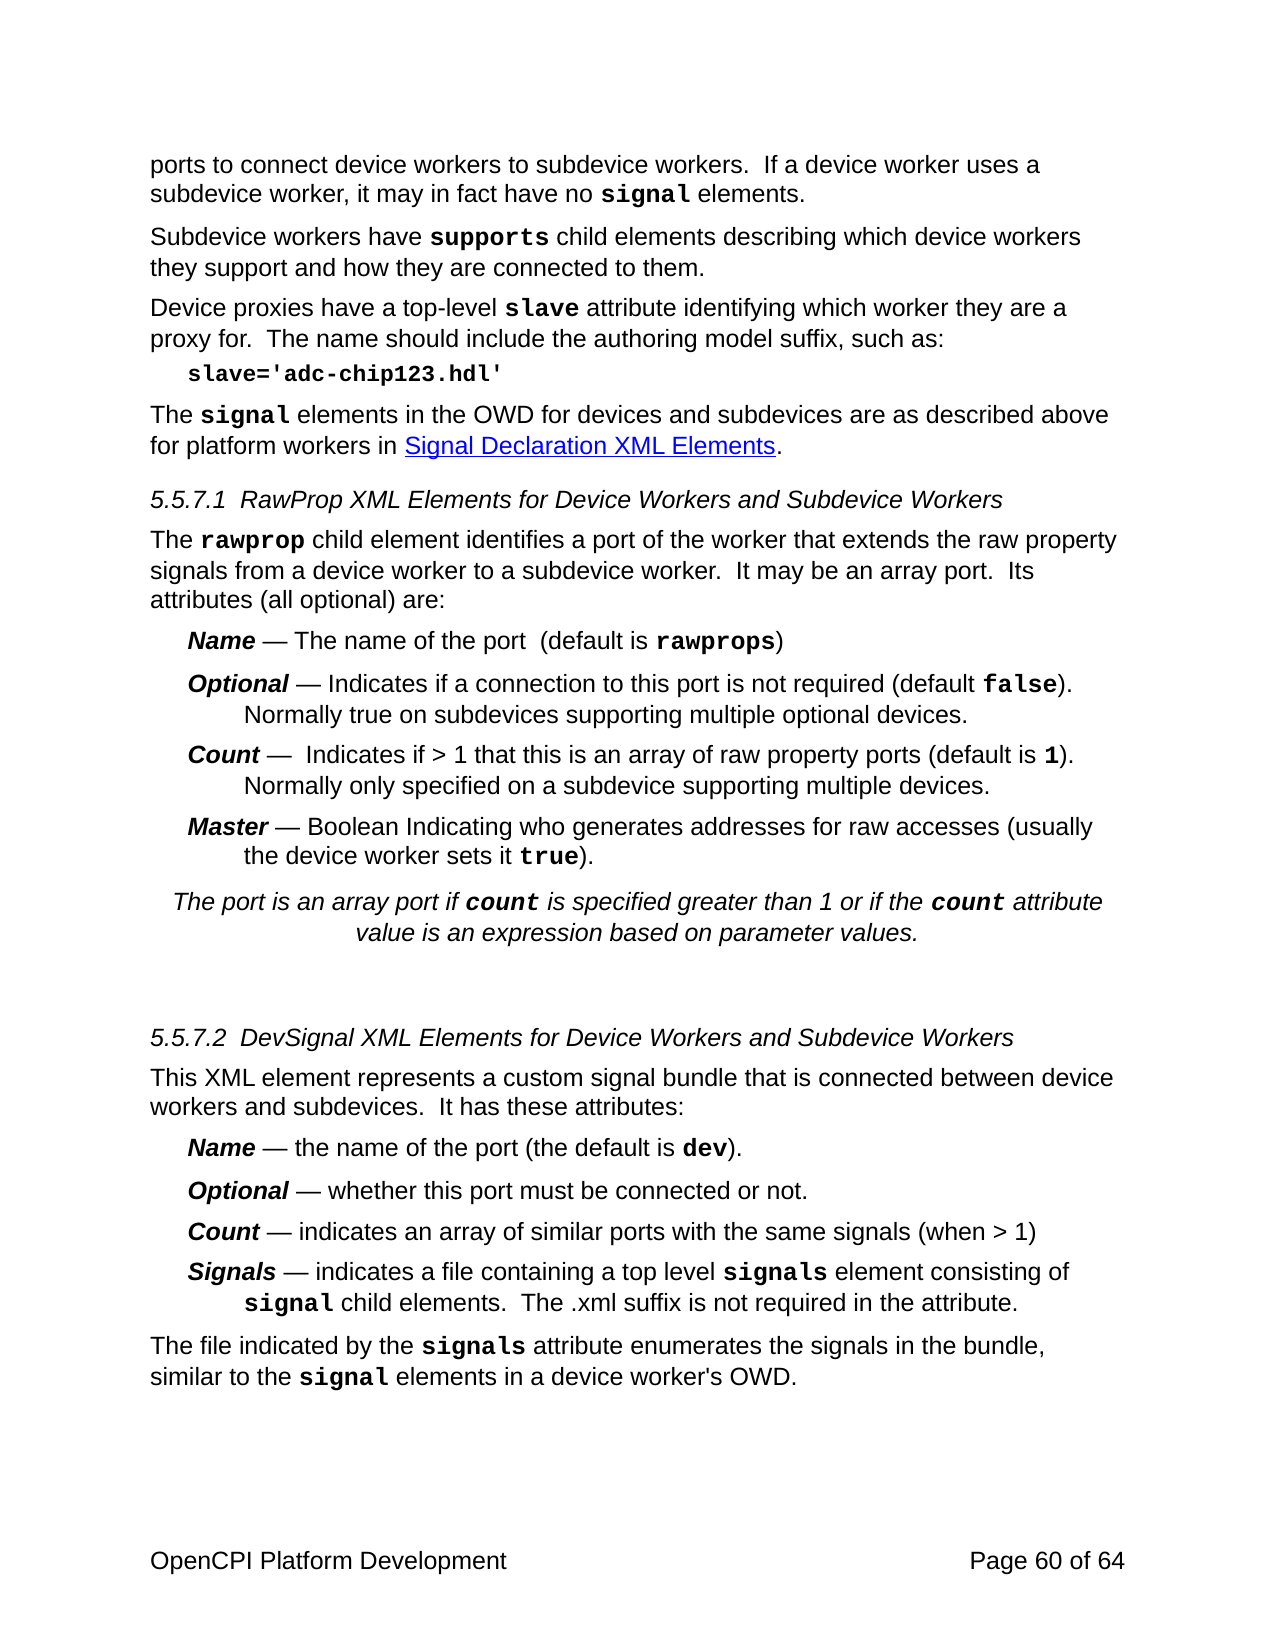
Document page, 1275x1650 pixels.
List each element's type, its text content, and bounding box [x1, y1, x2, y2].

text Master — Boolean Indicating who generates addresses for raw accesses (usually the device worker sets it true). [187, 812, 1125, 872]
text Optional — whether this port must be connected or not. [187, 1176, 1125, 1204]
subtitle DevSignal XML Elements for Device Workers and Subdevice Workers [150, 1023, 1125, 1051]
text Name — The name of the port (default is rawprops) [187, 626, 1125, 657]
text This XML element represents a custom signal bundle that is connected between device workers and subdevices. It has these attributes: [150, 1063, 1125, 1121]
text Optional — Indicates if a connection to this port is not required (default false). Normally true on subdevices supporting multiple optional devices. [187, 669, 1125, 728]
text The signal elements in the OWD for devices and subdevices are as described above for platform workers in Signal Declaration XML Elements. [150, 400, 1125, 459]
text slave='adc-chip123.hdl' [187, 362, 1125, 388]
text Signals — indicates a file containing a top level signals element consisting of signal child elements. The .xml suffix is not required in the attribute. [187, 1257, 1125, 1319]
text The rawprop child element identifies a port of the worker that extends the raw property signals from a device worker to a subdevice worker. It may be an array port. Its attributes (all optional) are: [150, 525, 1125, 614]
subtitle RawProp XML Elements for Device Workers and Subdevice Workers [150, 484, 1125, 513]
text The port is an array port if count is specified greater than 1 or if the count attribute value is an expression based on parameter values. [150, 887, 1125, 946]
text The file indicated by the signals attribute enumerates the signals in the bundle, similar to the signal elements in a device worker's OWD. [150, 1331, 1125, 1393]
text Subdevice workers have supports child elements describing which device workers they support and how they are connected to them. [150, 222, 1125, 281]
text Device proxies have a top-level slave attribute identifying which worker they are a proxy for. The name should include the authoring model suffix, such as: [150, 293, 1125, 353]
text Name — the name of the port (the default is dev). [187, 1133, 1125, 1164]
text Count — Indicates if > 1 that this is an array of raw property ports (default is 1). Normally only specified on a subdevice supporting multiple devices. [187, 740, 1125, 800]
text ports to connect device workers to subdevice workers. If a device worker uses a subdevice worker, it may in fact have no signal elements. [150, 150, 1125, 210]
text Count — indicates an array of similar ports with the same signals (when > 1) [187, 1216, 1125, 1245]
